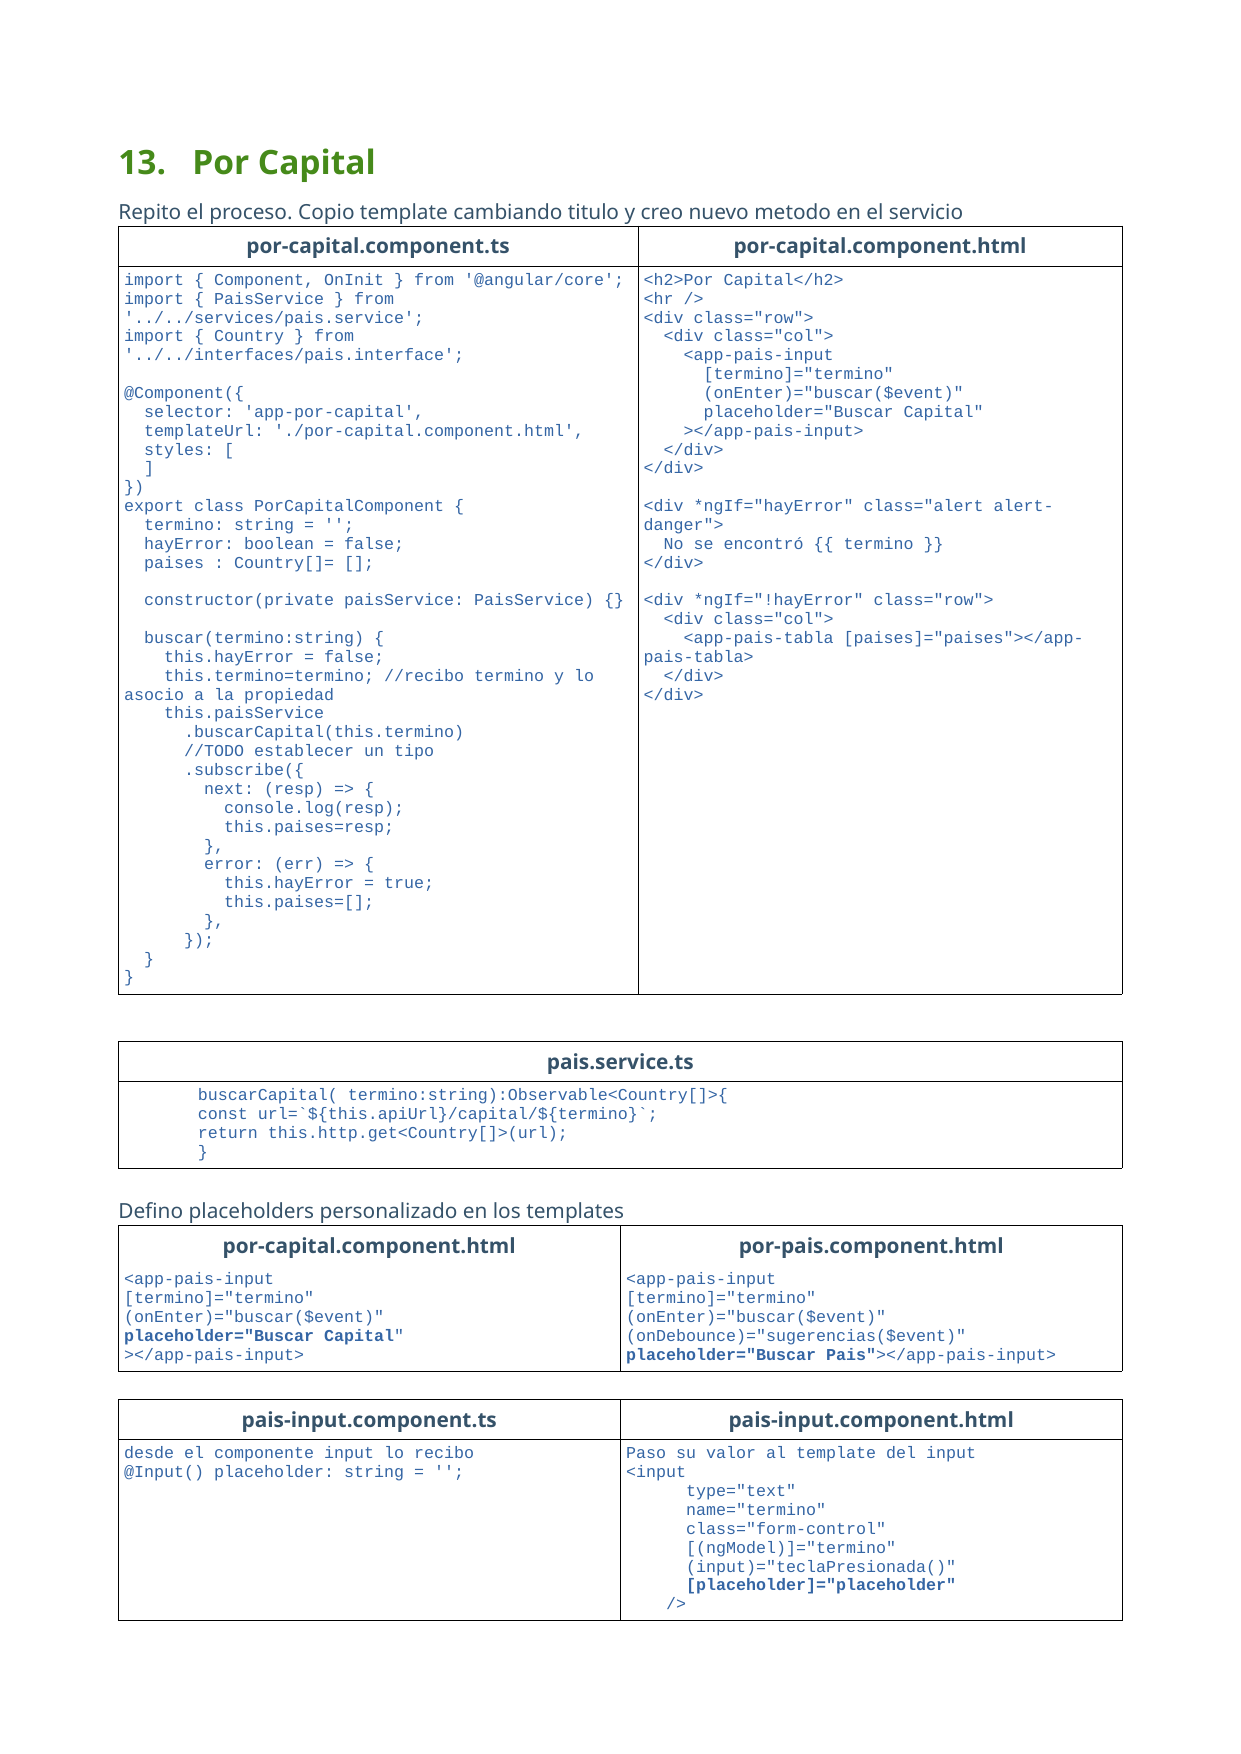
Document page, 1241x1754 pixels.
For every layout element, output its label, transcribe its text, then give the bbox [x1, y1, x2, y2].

table_cell import { Component, OnInit } from '@angular/core'; import { PaisService } from '../../services/pais.service'; import { Country } from '../../interfaces/pais.interface'; @Component({ selector: 'app-por-capital', templateUrl: './por-capital.component.html', styles: [ ] }) export class PorCapitalComponent { termino: string = ''; hayError: boolean = false; paises : Country[]= []; constructor(private paisService: PaisService) {} buscar(termino:string) { this.hayError = false; this.termino=termino; //recibo termino y lo asocio a la propiedad this.paisService .buscarCapital(this.termino) //TODO establecer un tipo .subscribe({ next: (resp) => { console.log(resp); this.paises=resp; }, error: (err) => { this.hayError = true; this.paises=[]; }, }); } } [119, 267, 638, 994]
text Repito el proceso. Copio template cambiando titulo y creo nuevo metodo en el servicio [118, 197, 1122, 226]
table_cell <app-pais-input [termino]="termino" (onEnter)="buscar($event)" placeholder="Buscar Capital" ></app-pais-input> [119, 1265, 620, 1371]
table_cell <app-pais-input [termino]="termino" (onEnter)="buscar($event)" (onDebounce)="sugerencias($event)" placeholder="Buscar Pais"></app-pais-input> [621, 1265, 1122, 1371]
text Defino placeholders personalizado en los templates [118, 1196, 1122, 1225]
table_cell Paso su valor al template del input <input type="text" name="termino" class="form-control" [(ngModel)]="termino" (input)="teclaPresionada()" [placeholder]="placeholder" /> [621, 1440, 1122, 1620]
table_cell buscarCapital( termino:string):Observable<Country[]>{ const url=`${this.apiUrl}/capital/${termino}`; return this.http.get<Country[]>(url); } [119, 1082, 1122, 1168]
subtitle Por Capital [118, 139, 1122, 185]
table_header pais-input.component.ts [119, 1400, 620, 1439]
table_header por-capital.component.ts [119, 227, 638, 266]
table_header pais-input.component.html [621, 1400, 1122, 1439]
table_header por-capital.component.html [119, 1226, 620, 1265]
table_cell desde el componente input lo recibo @Input() placeholder: string = ''; [119, 1440, 620, 1620]
table_header por-pais.component.html [621, 1226, 1122, 1265]
table_header pais.service.ts [119, 1042, 1122, 1081]
table_header por-capital.component.html [639, 227, 1122, 266]
table_cell <h2>Por Capital</h2> <hr /> <div class="row"> <div class="col"> <app-pais-input [termino]="termino" (onEnter)="buscar($event)" placeholder="Buscar Capital" ></app-pais-input> </div> </div> <div *ngIf="hayError" class="alert alert-danger"> No se encontró {{ termino }} </div> <div *ngIf="!hayError" class="row"> <div class="col"> <app-pais-tabla [paises]="paises"></app-pais-tabla> </div> </div> [639, 267, 1122, 994]
